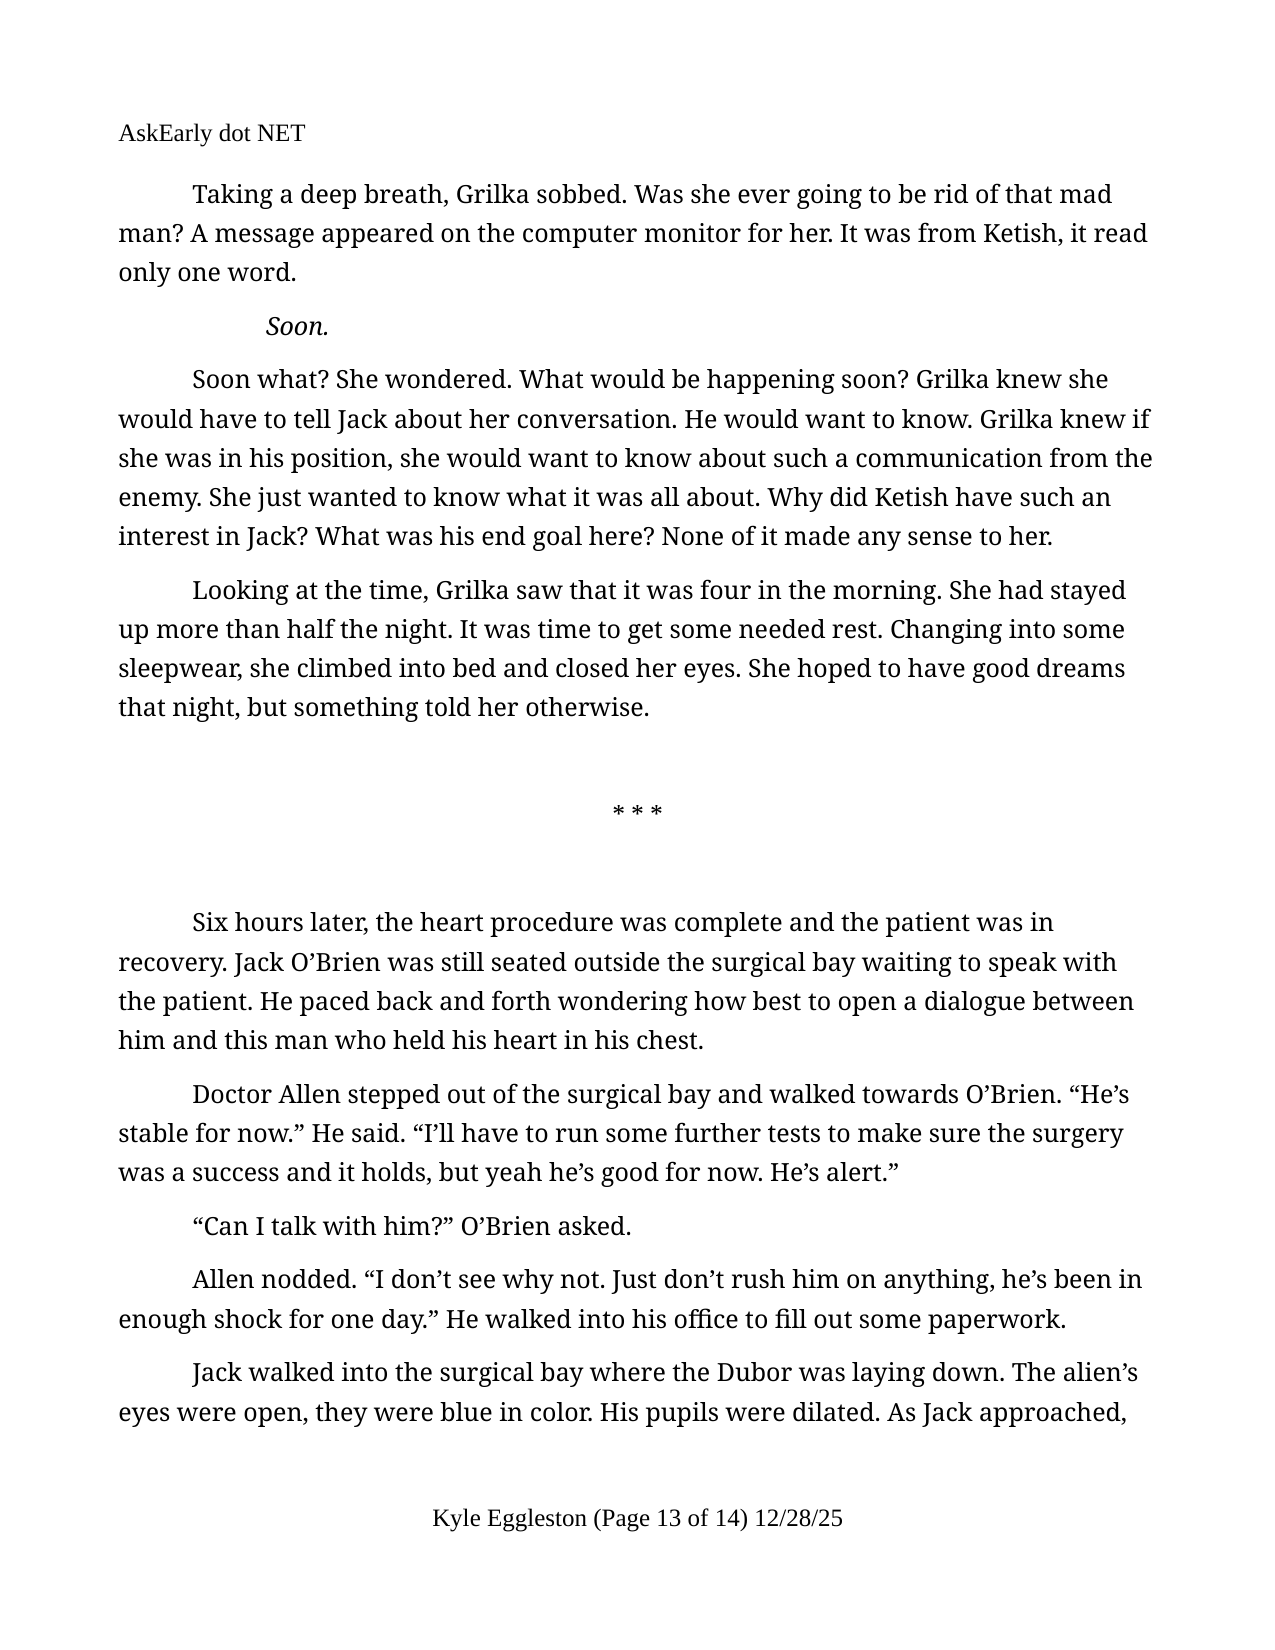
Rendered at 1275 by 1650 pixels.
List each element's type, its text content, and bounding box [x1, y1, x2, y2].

text Looking at the time, Grilka saw that it was four in the morning. She had stayed up more than half the night. It was time to get some needed rest. Changing into some sleepwear, she climbed into bed and closed her eyes. She hoped to have good dreams that night, but something told her otherwise. [118, 573, 1157, 724]
text Jack walked into the surgical bay where the Dubor was laying down. The alien’s eyes were open, they were blue in color. His pupils were dilated. As Jack approached, [118, 1355, 1157, 1428]
text “Can I talk with him?” O’Brien asked. [118, 1208, 1157, 1242]
text Soon. [118, 308, 1157, 342]
text * * * [118, 798, 1157, 832]
text Allen nodded. “I don’t see why not. Just don’t rush him on anything, he’s been in enough shock for one day.” He walked into his office to fill out some paperwork. [118, 1262, 1157, 1335]
text Taking a deep breath, Grilka sobbed. Was she ever going to be rid of that mad man? A message appeared on the computer monitor for her. It was from Ketish, it read only one word. [118, 176, 1157, 289]
text Soon what? She wondered. What would be happening soon? Grilka knew she would have to tell Jack about her conversation. He would want to know. Grilka knew if she was in his position, she would want to know about such a communication from the enemy. She just wanted to know what it was all about. Why did Ketish have such an interest in Jack? What was his end goal here? None of it made any sense to her. [118, 362, 1157, 553]
text Doctor Allen stepped out of the surgical bay and walked towards O’Brien. “He’s stable for now.” He said. “I’ll have to run some further tests to make sure the surgery was a success and it holds, but yeah he’s good for now. He’s alert.” [118, 1076, 1157, 1189]
text Six hours later, the heart procedure was complete and the patient was in recovery. Jack O’Brien was still seated outside the surgical bay waiting to speak with the patient. He paced back and forth wondering how best to open a dialogue between him and this man who held his heart in his chest. [118, 905, 1157, 1057]
